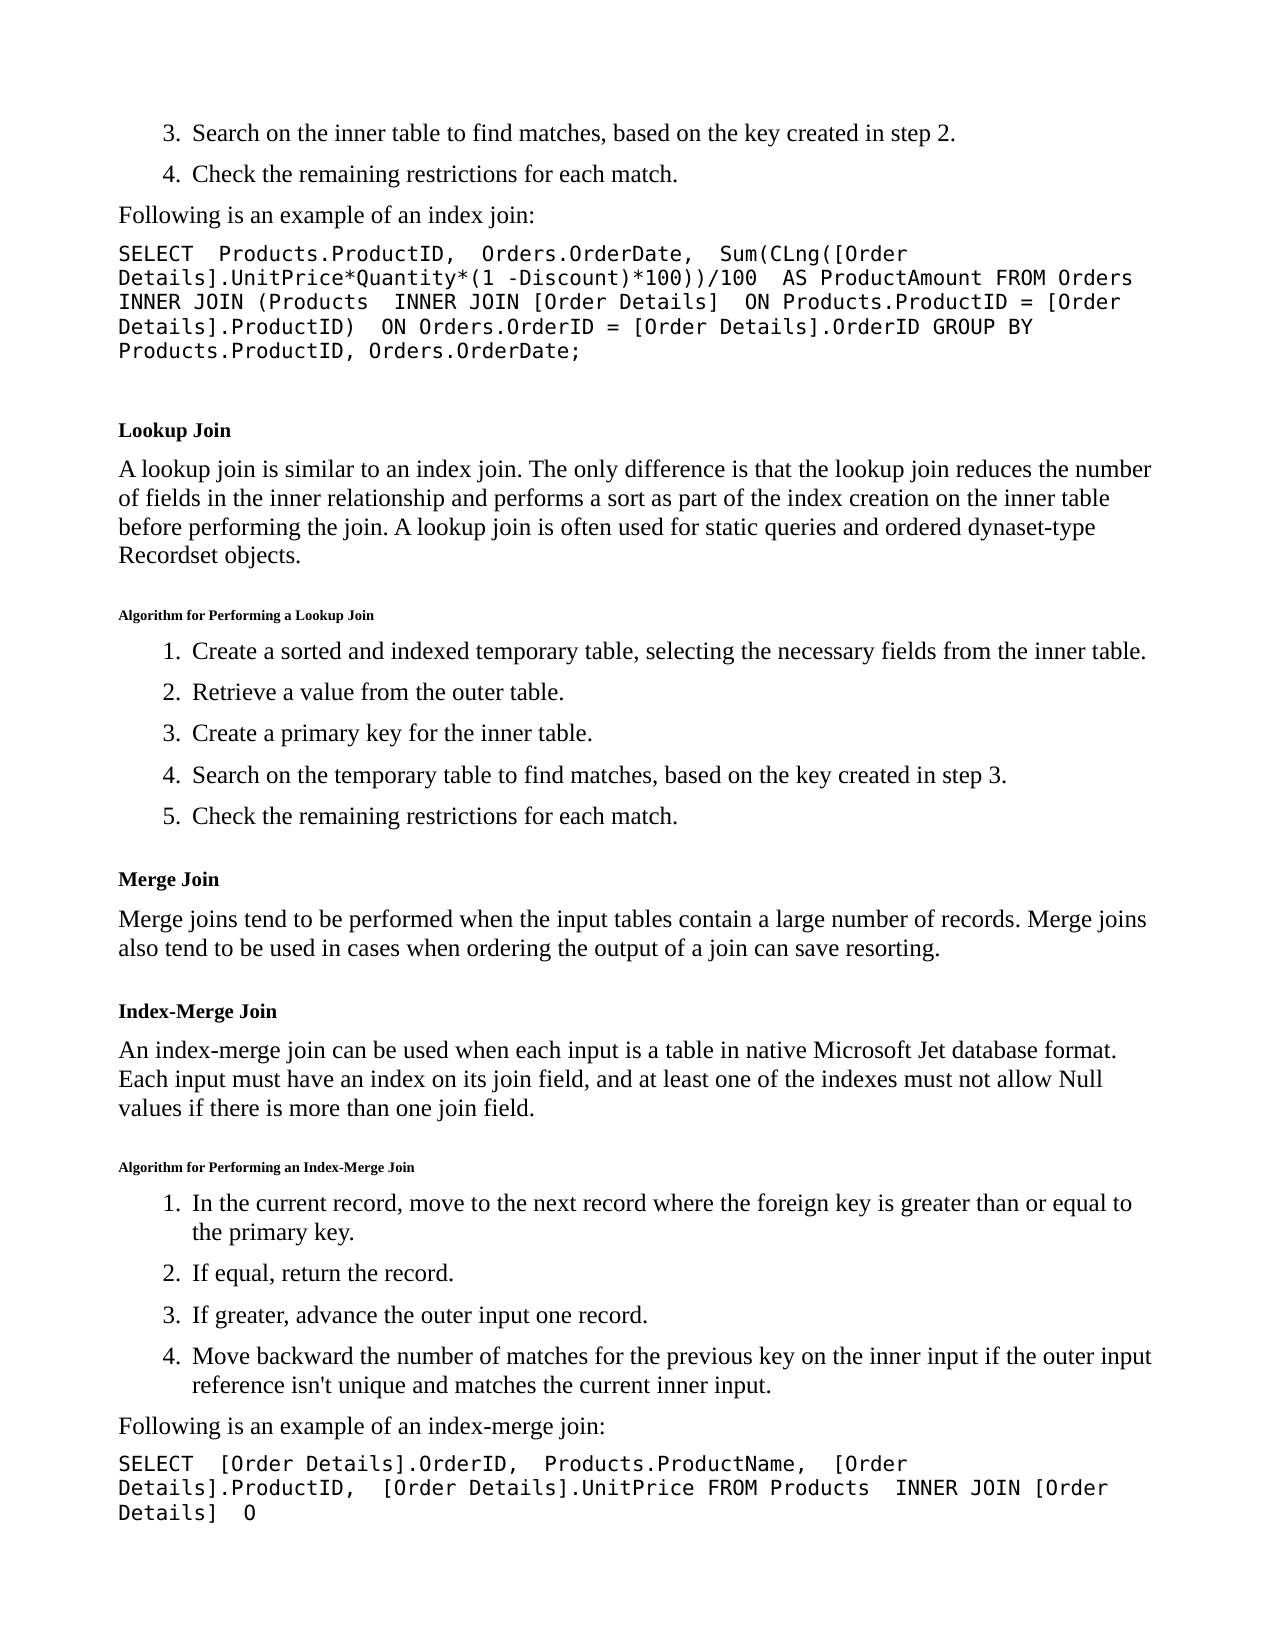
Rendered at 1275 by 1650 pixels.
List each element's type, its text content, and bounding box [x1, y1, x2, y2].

list Check the remaining restrictions for each match. [162, 159, 1157, 188]
list Create a primary key for the inner table. [162, 718, 1157, 747]
text Following is an example of an index-merge join: [118, 1411, 1157, 1440]
text Merge joins tend to be performed when the input tables contain a large number of records. Merge joins also tend to be used in cases when ordering the output of a join can save resorting. [118, 904, 1157, 961]
text Following is an example of an index join: [118, 201, 1157, 229]
subtitle Algorithm for Performing a Lookup Join [118, 607, 1157, 623]
text An index-merge join can be used when each input is a table in native Microsoft Jet database format. Each input must have an index on its join field, and at least one of the indexes must not allow Null values if there is more than one join field. [118, 1035, 1157, 1122]
list Check the remaining restrictions for each match. [162, 801, 1157, 830]
list Search on the inner table to find matches, based on the key created in step 2. [162, 118, 1157, 147]
list Retrieve a value from the outer table. [162, 677, 1157, 706]
list Create a sorted and indexed temporary table, selecting the necessary fields from the inner table. [162, 636, 1157, 665]
text SELECT [Order Details].OrderID, Products.ProductName, [Order Details].ProductID, [Order Details].UnitPrice FROM Products INNER JOIN [Order Details] O [118, 1452, 1157, 1525]
subtitle Lookup Join [118, 418, 1157, 442]
subtitle Algorithm for Performing an Index-Merge Join [118, 1159, 1157, 1176]
list If greater, advance the outer input one record. [162, 1300, 1157, 1328]
subtitle Index-Merge Join [118, 999, 1157, 1023]
list Move backward the number of matches for the previous key on the inner input if the outer input reference isn't unique and matches the current inner input. [162, 1341, 1157, 1398]
subtitle Merge Join [118, 867, 1157, 891]
list Search on the temporary table to find matches, based on the key created in step 3. [162, 760, 1157, 788]
text A lookup join is similar to an index join. The only difference is that the lookup join reduces the number of fields in the inner relationship and performs a sort as part of the index creation on the inner table before performing the join. A lookup join is often used for static queries and ordered dynaset-type Recordset objects. [118, 454, 1157, 569]
list If equal, return the record. [162, 1258, 1157, 1287]
list In the current record, move to the next record where the foreign key is greater than or equal to the primary key. [162, 1188, 1157, 1246]
text SELECT Products.ProductID, Orders.OrderDate, Sum(CLng([Order Details].UnitPrice*Quantity*(1 -Discount)*100))/100 AS ProductAmount FROM Orders INNER JOIN (Products INNER JOIN [Order Details] ON Products.ProductID = [Order Details].ProductID) ON Orders.OrderID = [Order Details].OrderID GROUP BY Products.ProductID, Orders.OrderDate; [118, 242, 1157, 363]
